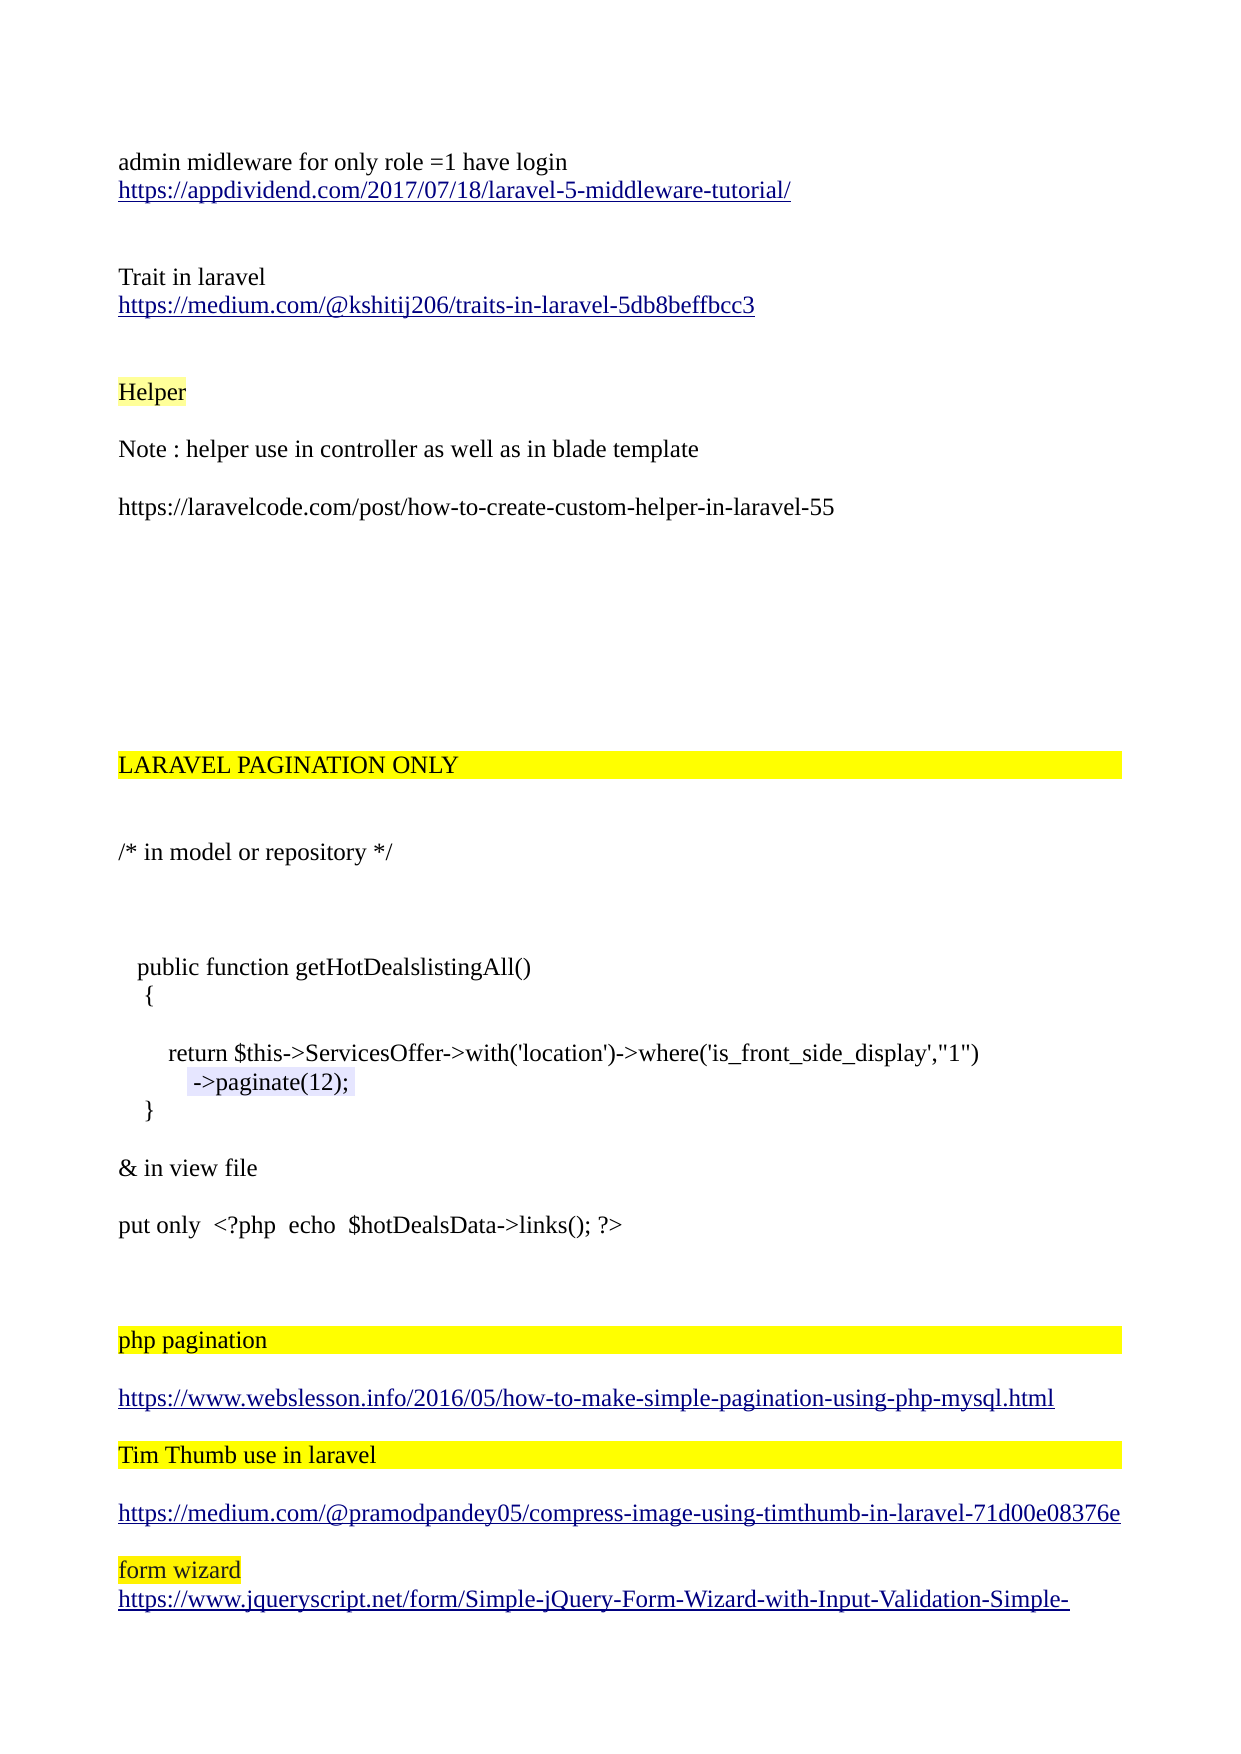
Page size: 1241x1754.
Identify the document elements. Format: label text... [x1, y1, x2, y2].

text Note : helper use in controller as well as in blade template [118, 434, 1122, 463]
text & in view file [118, 1153, 1122, 1182]
text public function getHotDealslistingAll() [118, 952, 1122, 981]
text ->paginate(12); [118, 1067, 1122, 1096]
text form wizard [118, 1556, 1122, 1584]
text https://appdividend.com/2017/07/18/laravel-5-middleware-tutorial/ [118, 176, 1122, 204]
text https://laravelcode.com/post/how-to-create-custom-helper-in-laravel-55 [118, 492, 1122, 521]
text https://medium.com/@kshitij206/traits-in-laravel-5db8beffbcc3 [118, 291, 1122, 319]
text https://www.webslesson.info/2016/05/how-to-make-simple-pagination-using-php-mysql.html [118, 1383, 1122, 1412]
text put only <?php echo $hotDealsData->links(); ?> [118, 1211, 1122, 1239]
text return $this->ServicesOffer->with('location')->where('is_front_side_display',"1") [118, 1038, 1122, 1067]
text Tim Thumb use in laravel [118, 1441, 1122, 1469]
text https://medium.com/@pramodpandey05/compress-image-using-timthumb-in-laravel-71d00e08376e [118, 1498, 1122, 1527]
text https://www.jqueryscript.net/form/Simple-jQuery-Form-Wizard-with-Input-Validation-Simple- [118, 1584, 1122, 1613]
text admin midleware for only role =1 have login [118, 147, 1122, 176]
text { [118, 981, 1122, 1009]
text } [118, 1096, 1122, 1124]
text php pagination [118, 1326, 1122, 1354]
text /* in model or repository */ [118, 837, 1122, 866]
text Helper [118, 377, 1122, 406]
text LARAVEL PAGINATION ONLY [118, 751, 1122, 779]
text Trait in laravel [118, 262, 1122, 291]
